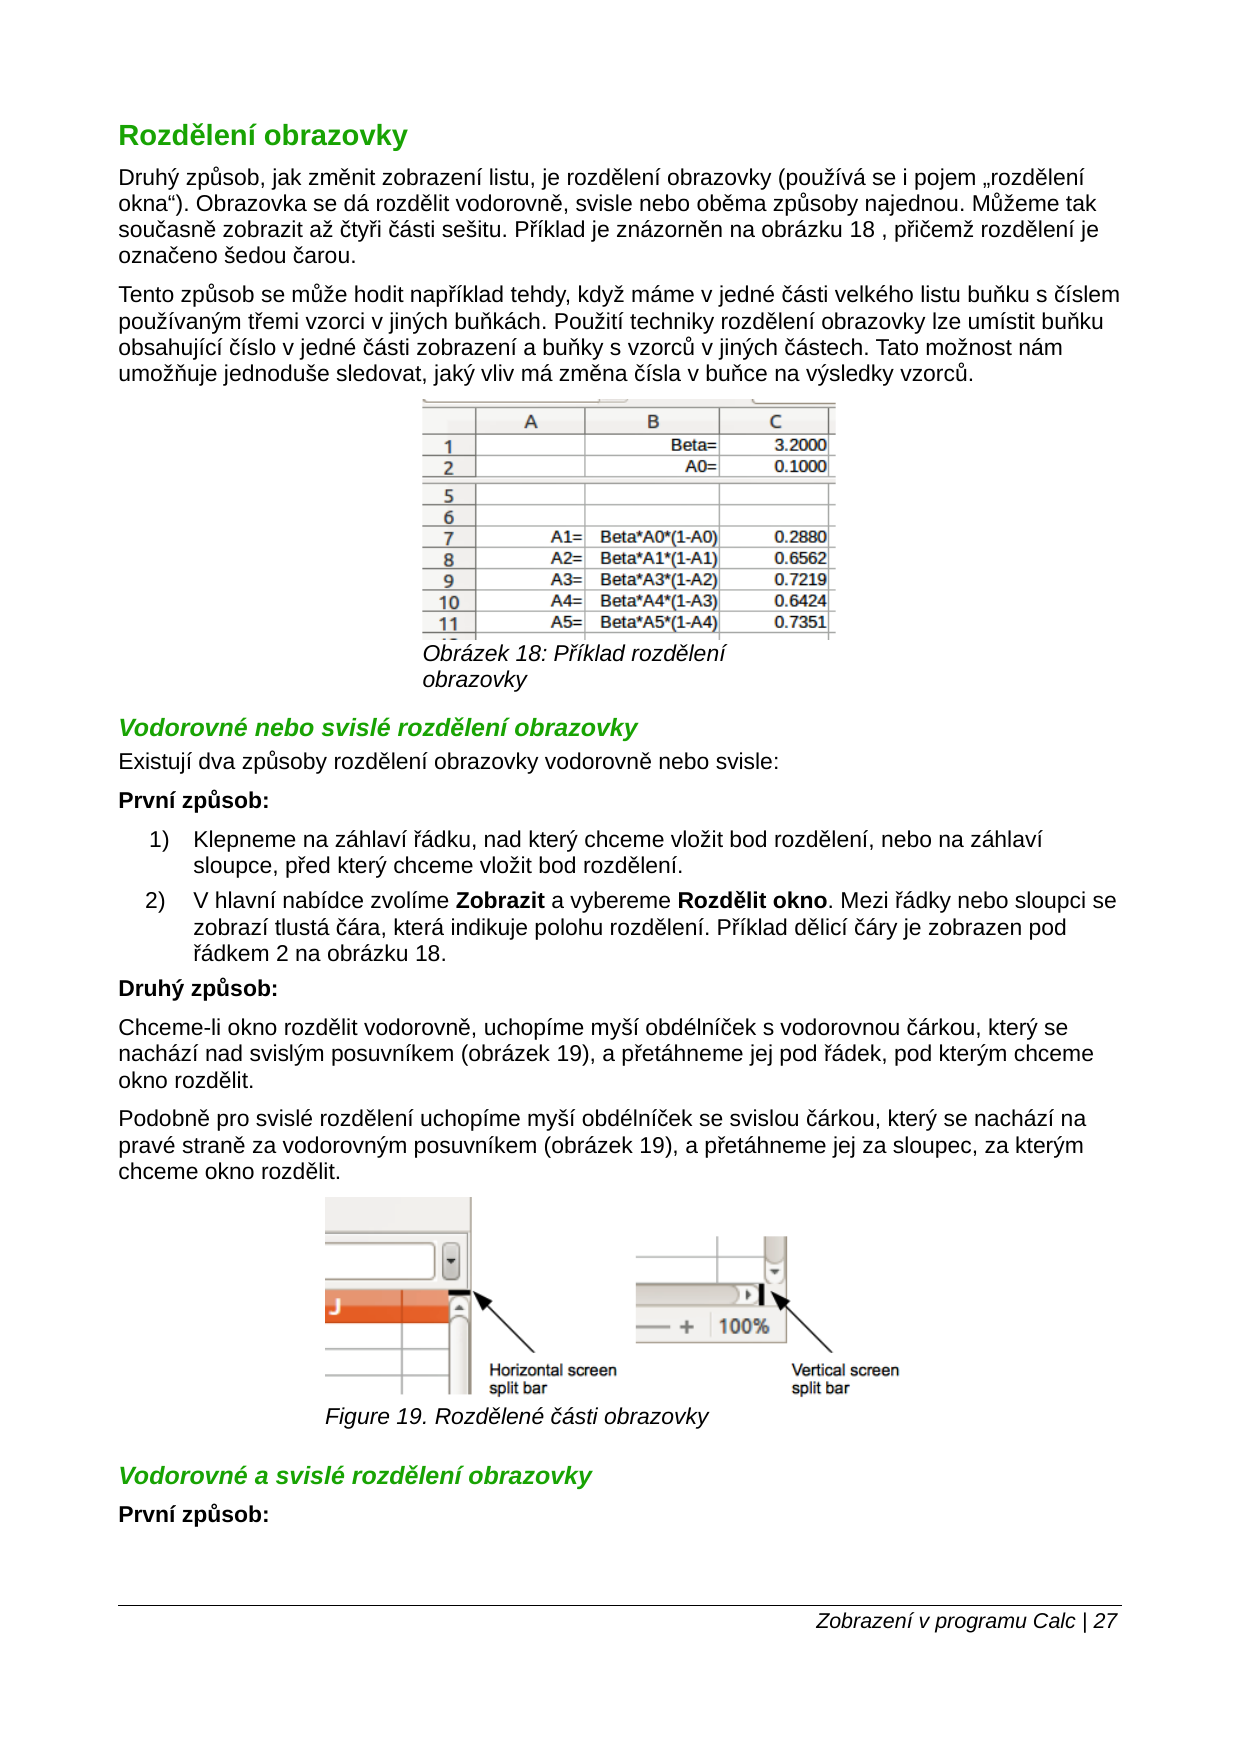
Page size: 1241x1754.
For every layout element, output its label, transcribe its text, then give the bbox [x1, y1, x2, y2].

text Podobně pro svislé rozdělení uchopíme myší obdélníček se svislou čárkou, který se nachází na pravé straně za vodorovným posuvníkem (obrázek 19), a přetáhneme jej za sloupec, za kterým chceme okno rozdělit. [118, 1105, 1122, 1184]
picture [422, 399, 836, 640]
text Druhý způsob, jak změnit zobrazení listu, je rozdělení obrazovky (používá se i pojem „rozdělení okna“). Obrazovka se dá rozdělit vodorovně, svisle nebo oběma způsoby najednou. Můžeme tak současně zobrazit až čtyři části sešitu. Příklad je znázorněn na obrázku 18 , přičemž rozdělení je označeno šedou čarou. [118, 163, 1122, 269]
subtitle Vodorovné nebo svislé rozdělení obrazovky [118, 713, 1122, 742]
subtitle Vodorovné a svislé rozdělení obrazovky [118, 1461, 1122, 1489]
text První způsob: [118, 1501, 1122, 1527]
text První způsob: [118, 787, 1122, 813]
text Chceme-li okno rozdělit vodorovně, uchopíme myší obdélníček s vodorovnou čárkou, který se nachází nad svislým posuvníkem (obrázek 19), a přetáhneme jej pod řádek, pod kterým chceme okno rozdělit. [118, 1014, 1122, 1093]
text Existují dva způsoby rozdělení obrazovky vodorovně nebo svisle: [118, 748, 1122, 774]
picture [325, 1197, 916, 1404]
list Klepneme na záhlaví řádku, nad který chceme vložit bod rozdělení, nebo na záhlaví sloupce, před který chceme vložit bod rozdělení. [169, 826, 1122, 878]
text Figure 19. Rozdělené části obrazovky [325, 1404, 915, 1429]
text Obrázek 18: Příklad rozdělení obrazovky [422, 640, 836, 692]
subtitle Rozdělení obrazovky [118, 118, 1122, 152]
list V hlavní nabídce zvolíme Zobrazit a vybereme Rozdělit okno. Mezi řádky nebo sloupci se zobrazí tlustá čára, která indikuje polohu rozdělení. Příklad dělicí čáry je zobrazen pod řádkem 2 na obrázku 18. [165, 887, 1122, 966]
text Tento způsob se může hodit například tehdy, když máme v jedné části velkého listu buňku s číslem používaným třemi vzorci v jiných buňkách. Použití techniky rozdělení obrazovky lze umístit buňku obsahující číslo v jedné části zobrazení a buňky s vzorců v jiných částech. Tato možnost nám umožňuje jednoduše sledovat, jaký vliv má změna čísla v buňce na výsledky vzorců. [118, 281, 1122, 387]
text Druhý způsob: [118, 975, 1122, 1001]
